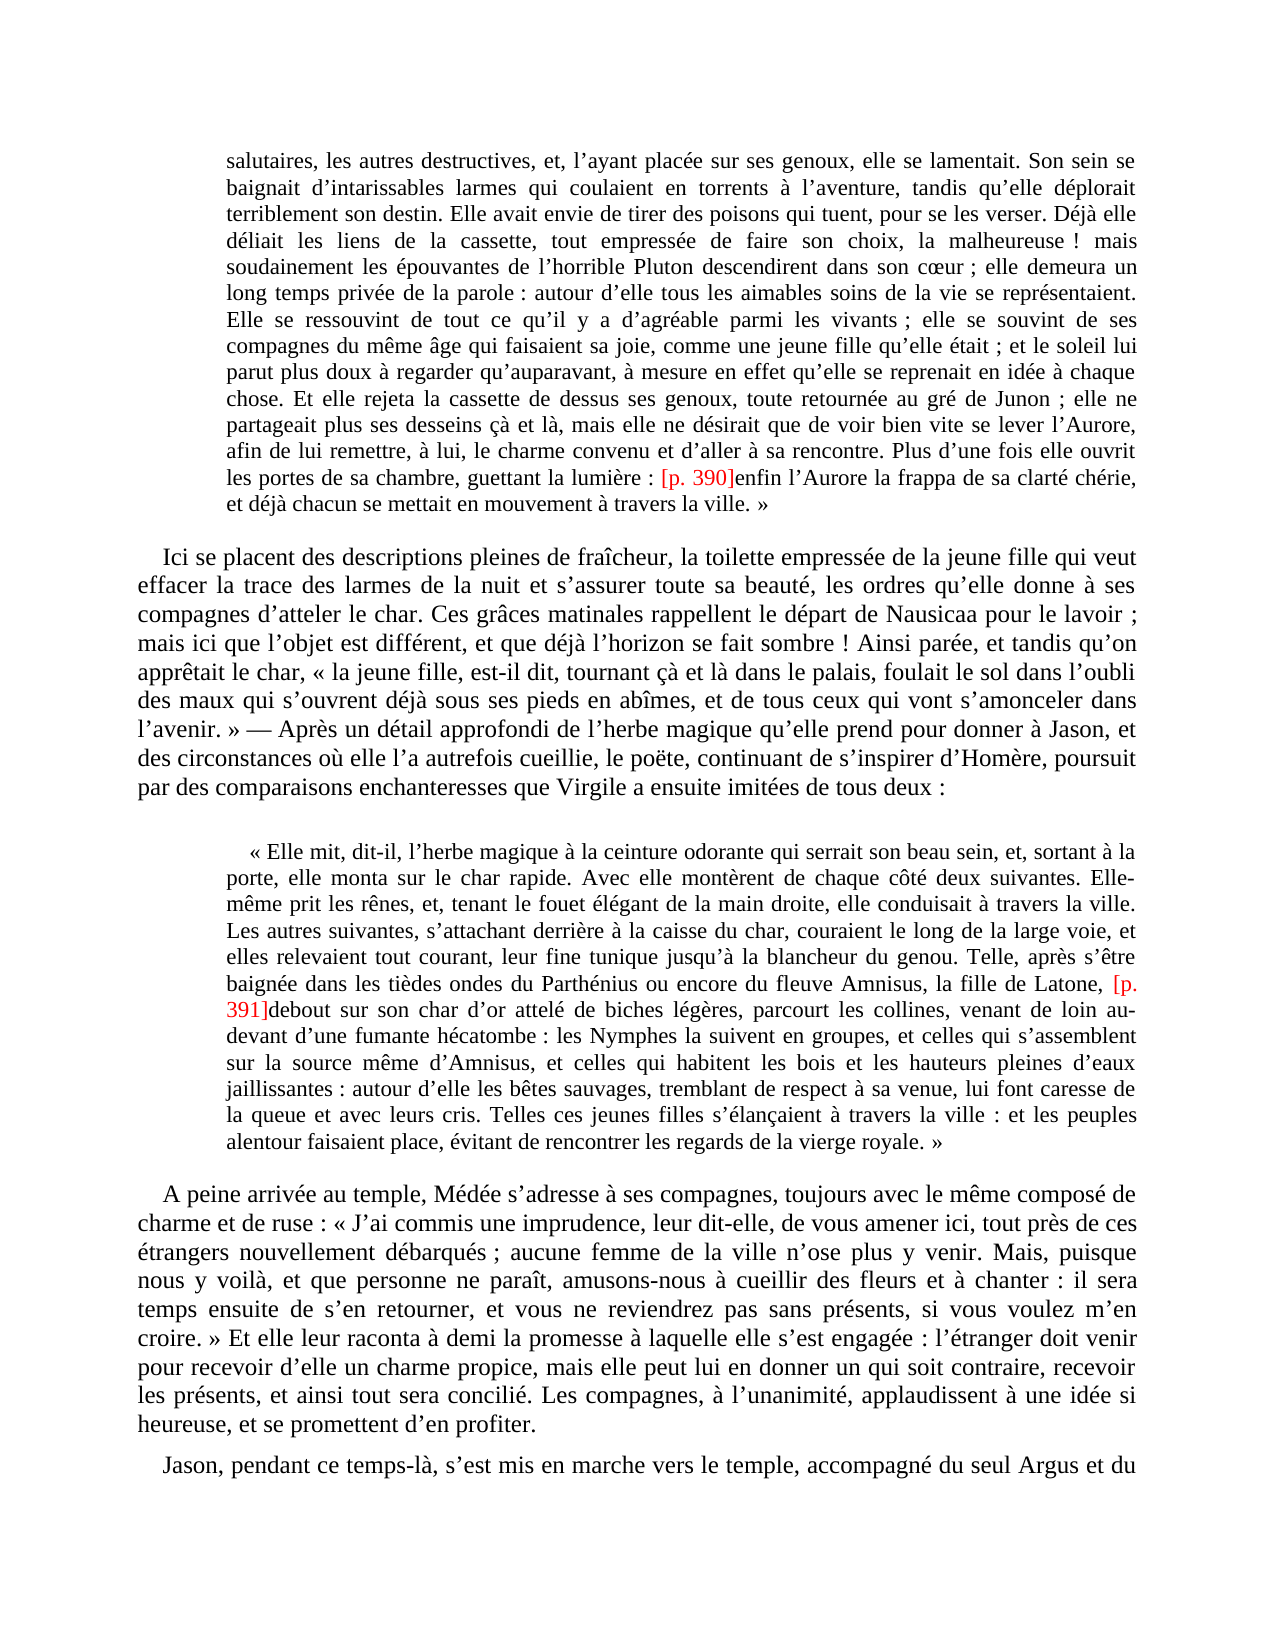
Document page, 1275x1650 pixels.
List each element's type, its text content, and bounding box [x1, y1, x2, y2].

text salutaires, les autres destructives, et, l’ayant placée sur ses genoux, elle se lamentait. Son sein se baignait d’intarissables larmes qui coulaient en torrents à l’aventure, tandis qu’elle déplorait terriblement son destin. Elle avait envie de tirer des poisons qui tuent, pour se les verser. Déjà elle déliait les liens de la cassette, tout empressée de faire son choix, la malheureuse ! mais soudainement les épouvantes de l’horrible Pluton descendirent dans son cœur ; elle demeura un long temps privée de la parole : autour d’elle tous les aimables soins de la vie se représentaient. Elle se ressouvint de tout ce qu’il y a d’agréable parmi les vivants ; elle se souvint de ses compagnes du même âge qui faisaient sa joie, comme une jeune fille qu’elle était ; et le soleil lui parut plus doux à regarder qu’auparavant, à mesure en effet qu’elle se reprenait en idée à chaque chose. Et elle rejeta la cassette de dessus ses genoux, toute retournée au gré de Junon ; elle ne partageait plus ses desseins çà et là, mais elle ne désirait que de voir bien vite se lever l’Aurore, afin de lui remettre, à lui, le charme convenu et d’aller à sa rencontre. Plus d’une fois elle ouvrit les portes de sa chambre, guettant la lumière : [p. 390]enfin l’Aurore la frappa de sa clarté chérie, et déjà chacun se mettait en mouvement à travers la ville. » [226, 148, 1137, 517]
text Jason, pendant ce temps-là, s’est mis en marche vers le temple, accompagné du seul Argus et du [137, 1450, 1137, 1479]
text Ici se placent des descriptions pleines de fraîcheur, la toilette empressée de la jeune fille qui veut effacer la trace des larmes de la nuit et s’assurer toute sa beauté, les ordres qu’elle donne à ses compagnes d’atteler le char. Ces grâces matinales rappellent le départ de Nausicaa pour le lavoir ; mais ici que l’objet est différent, et que déjà l’horizon se fait sombre ! Ainsi parée, et tandis qu’on apprêtait le char, « la jeune fille, est-il dit, tournant çà et là dans le palais, foulait le sol dans l’oubli des maux qui s’ouvrent déjà sous ses pieds en abîmes, et de tous ceux qui vont s’amonceler dans l’avenir. » — Après un détail approfondi de l’herbe magique qu’elle prend pour donner à Jason, et des circonstances où elle l’a autrefois cueillie, le poëte, continuant de s’inspirer d’Homère, poursuit par des comparaisons enchanteresses que Virgile a ensuite imitées de tous deux : [137, 542, 1137, 800]
text A peine arrivée au temple, Médée s’adresse à ses compagnes, toujours avec le même composé de charme et de ruse : « J’ai commis une imprudence, leur dit-elle, de vous amener ici, tout près de ces étrangers nouvellement débarqués ; aucune femme de la ville n’ose plus y venir. Mais, puisque nous y voilà, et que personne ne paraît, amusons-nous à cueillir des fleurs et à chanter : il sera temps ensuite de s’en retourner, et vous ne reviendrez pas sans présents, si vous voulez m’en croire. » Et elle leur raconta à demi la promesse à laquelle elle s’est engagée : l’étranger doit venir pour recevoir d’elle un charme propice, mais elle peut lui en donner un qui soit contraire, recevoir les présents, et ainsi tout sera concilié. Les compagnes, à l’unanimité, applaudissent à une idée si heureuse, et se promettent d’en profiter. [137, 1179, 1137, 1438]
text « Elle mit, dit-il, l’herbe magique à la ceinture odorante qui serrait son beau sein, et, sortant à la porte, elle monta sur le char rapide. Avec elle montèrent de chaque côté deux suivantes. Elle-même prit les rênes, et, tenant le fouet élégant de la main droite, elle conduisait à travers la ville. Les autres suivantes, s’attachant derrière à la caisse du char, couraient le long de la large voie, et elles relevaient tout courant, leur fine tunique jusqu’à la blancheur du genou. Telle, après s’être baignée dans les tièdes ondes du Parthénius ou encore du fleuve Amnisus, la fille de Latone, [p. 391]debout sur son char d’or attelé de biches légères, parcourt les collines, venant de loin au-devant d’une fumante hécatombe : les Nymphes la suivent en groupes, et celles qui s’assemblent sur la source même d’Amnisus, et celles qui habitent les bois et les hauteurs pleines d’eaux jaillissantes : autour d’elle les bêtes sauvages, tremblant de respect à sa venue, lui font caresse de la queue et avec leurs cris. Telles ces jeunes filles s’élançaient à travers la ville : et les peuples alentour faisaient place, évitant de rencontrer les regards de la vierge royale. » [226, 838, 1137, 1154]
